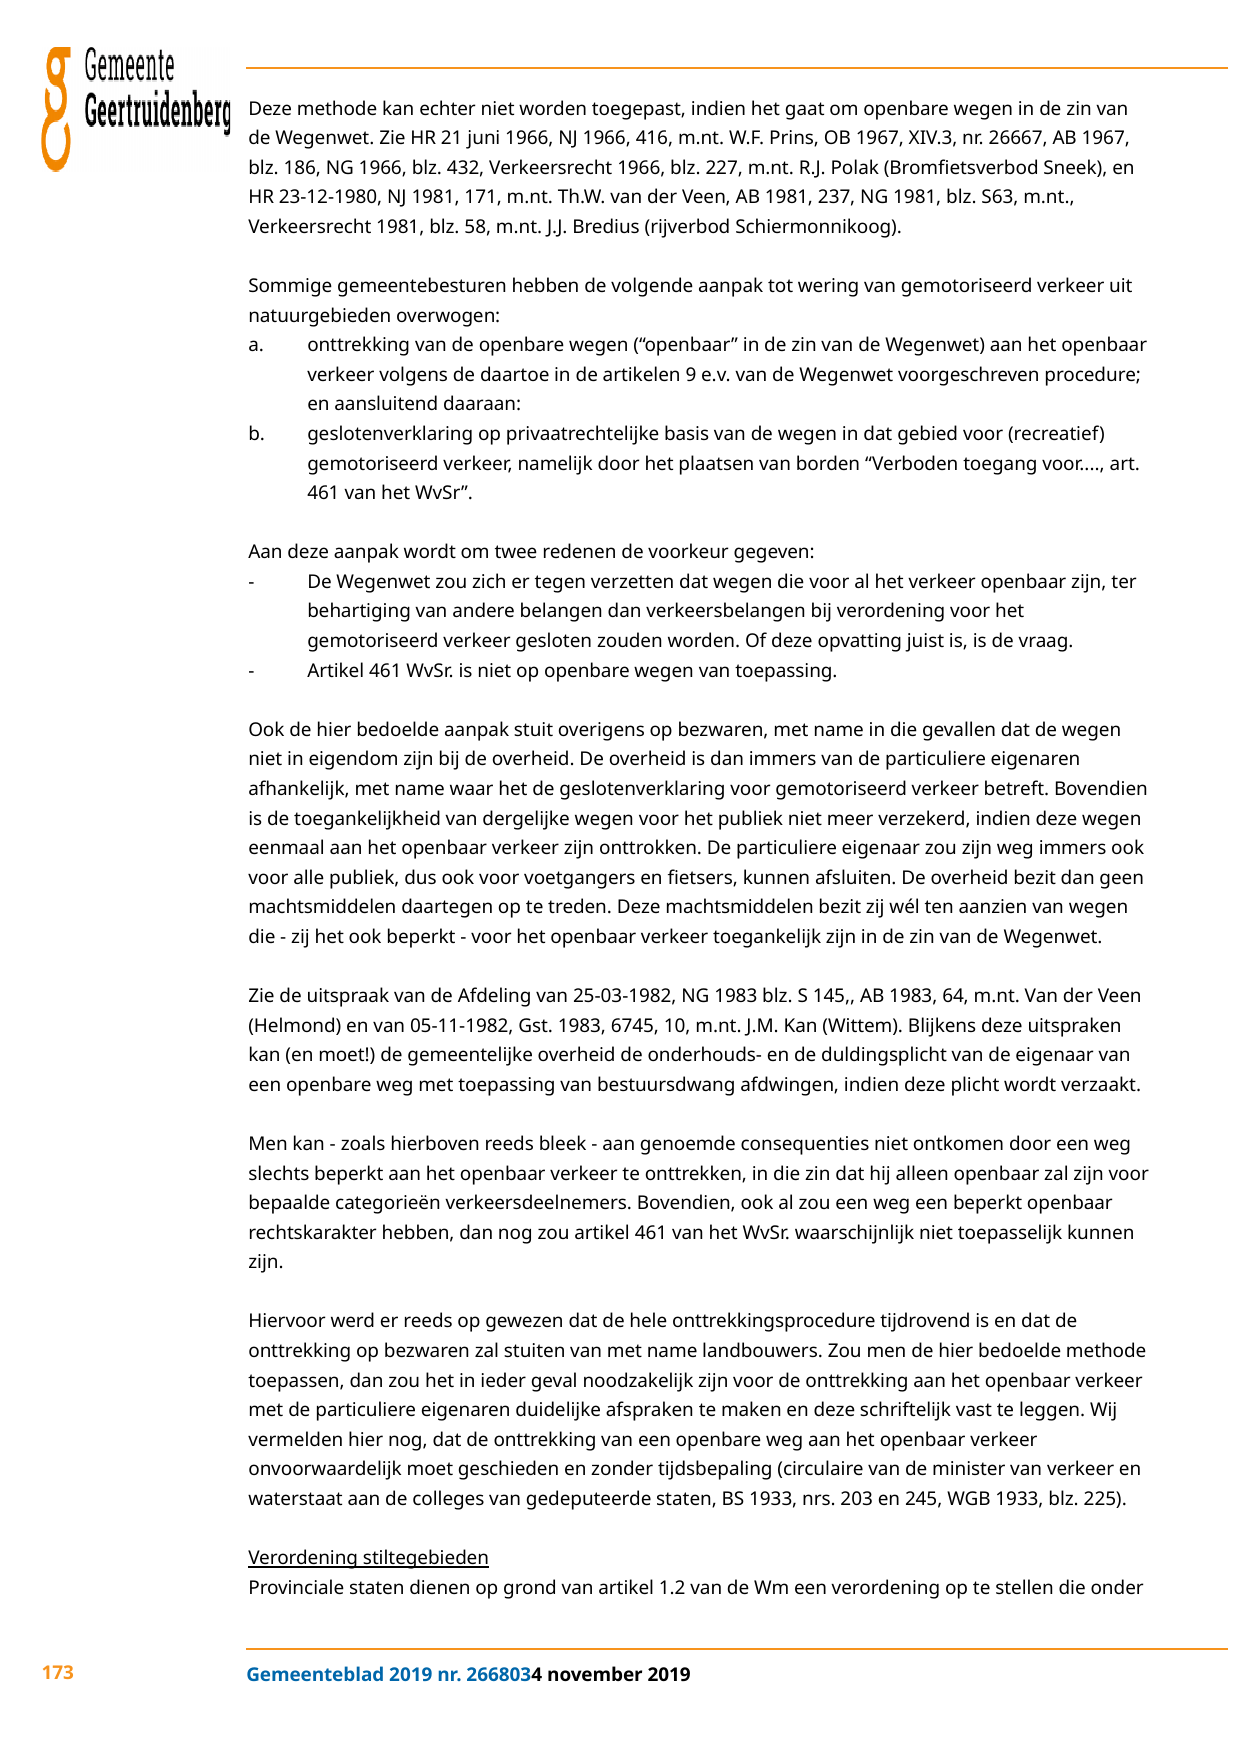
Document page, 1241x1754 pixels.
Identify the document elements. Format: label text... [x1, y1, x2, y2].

picture [41, 47, 231, 172]
list geslotenverklaring op privaatrechtelijke basis van de wegen in dat gebied voor (recreatief) gemotoriseerd verkeer, namelijk door het plaatsen van borden “Verboden toegang voor...., art. 461 van het WvSr”. [248, 420, 1152, 505]
text Provinciale staten dienen op grond van artikel 1.2 van de Wm een verordening op te stellen die onder [248, 1574, 1152, 1600]
list Artikel 461 WvSr. is niet op openbare wegen van toepassing. [248, 657, 1152, 683]
list De Wegenwet zou zich er tegen verzetten dat wegen die voor al het verkeer openbaar zijn, ter behartiging van andere belangen dan verkeersbelangen bij verordening voor het gemotoriseerd verkeer gesloten zouden worden. Of deze opvatting juist is, is de vraag. [248, 568, 1152, 653]
text Deze methode kan echter niet worden toegepast, indien het gaat om openbare wegen in de zin van de Wegenwet. Zie HR 21 juni 1966, NJ 1966, 416, m.nt. W.F. Prins, OB 1967, XIV.3, nr. 26667, AB 1967, blz. 186, NG 1966, blz. 432, Verkeersrecht 1966, blz. 227, m.nt. R.J. Polak (Bromfietsverbod Sneek), en HR 23-12-1980, NJ 1981, 171, m.nt. Th.W. van der Veen, AB 1981, 237, NG 1981, blz. S63, m.nt., Verkeersrecht 1981, blz. 58, m.nt. J.J. Bredius (rijverbod Schiermonnikoog). [248, 95, 1152, 239]
text Ook de hier bedoelde aanpak stuit overigens op bezwaren, met name in die gevallen dat de wegen niet in eigendom zijn bij de overheid. De overheid is dan immers van de particuliere eigenaren afhankelijk, met name waar het de geslotenverklaring voor gemotoriseerd verkeer betreft. Bovendien is de toegankelijkheid van dergelijke wegen voor het publiek niet meer verzekerd, indien deze wegen eenmaal aan het openbaar verkeer zijn onttrokken. De particuliere eigenaar zou zijn weg immers ook voor alle publiek, dus ook voor voetgangers en fietsers, kunnen afsluiten. De overheid bezit dan geen machtsmiddelen daartegen op te treden. Deze machtsmiddelen bezit zij wél ten aanzien van wegen die - zij het ook beperkt - voor het openbaar verkeer toegankelijk zijn in de zin van de Wegenwet. [248, 716, 1152, 949]
text Zie de uitspraak van de Afdeling van 25-03-1982, NG 1983 blz. S 145,, AB 1983, 64, m.nt. Van der Veen (Helmond) en van 05-11-1982, Gst. 1983, 6745, 10, m.nt. J.M. Kan (Wittem). Blijkens deze uitspraken kan (en moet!) de gemeentelijke overheid de onderhouds- en de duldingsplicht van de eigenaar van een openbare weg met toepassing van bestuursdwang afdwingen, indien deze plicht wordt verzaakt. [248, 982, 1152, 1097]
text Verordening stiltegebieden [248, 1544, 1152, 1570]
text Men kan - zoals hierboven reeds bleek - aan genoemde consequenties niet ontkomen door een weg slechts beperkt aan het openbaar verkeer te onttrekken, in die zin dat hij alleen openbaar zal zijn voor bepaalde categorieën verkeersdeelnemers. Bovendien, ook al zou een weg een beperkt openbaar rechtskarakter hebben, dan nog zou artikel 461 van het WvSr. waarschijnlijk niet toepasselijk kunnen zijn. [248, 1130, 1152, 1274]
text Aan deze aanpak wordt om twee redenen de voorkeur gegeven: [248, 538, 1152, 564]
text Sommige gemeentebesturen hebben de volgende aanpak tot wering van gemotoriseerd verkeer uit natuurgebieden overwogen: [248, 272, 1152, 328]
list onttrekking van de openbare wegen (“openbaar” in de zin van de Wegenwet) aan het openbaar verkeer volgens de daartoe in de artikelen 9 e.v. van de Wegenwet voorgeschreven procedure; en aansluitend daaraan: [248, 331, 1152, 416]
text Hiervoor werd er reeds op gewezen dat de hele onttrekkingsprocedure tijdrovend is en dat de onttrekking op bezwaren zal stuiten van met name landbouwers. Zou men de hier bedoelde methode toepassen, dan zou het in ieder geval noodzakelijk zijn voor de onttrekking aan het openbaar verkeer met de particuliere eigenaren duidelijke afspraken te maken en deze schriftelijk vast te leggen. Wij vermelden hier nog, dat de onttrekking van een openbare weg aan het openbaar verkeer onvoorwaardelijk moet geschieden en zonder tijdsbepaling (circulaire van de minister van verkeer en waterstaat aan de colleges van gedeputeerde staten, BS 1933, nrs. 203 en 245, WGB 1933, blz. 225). [248, 1308, 1152, 1511]
